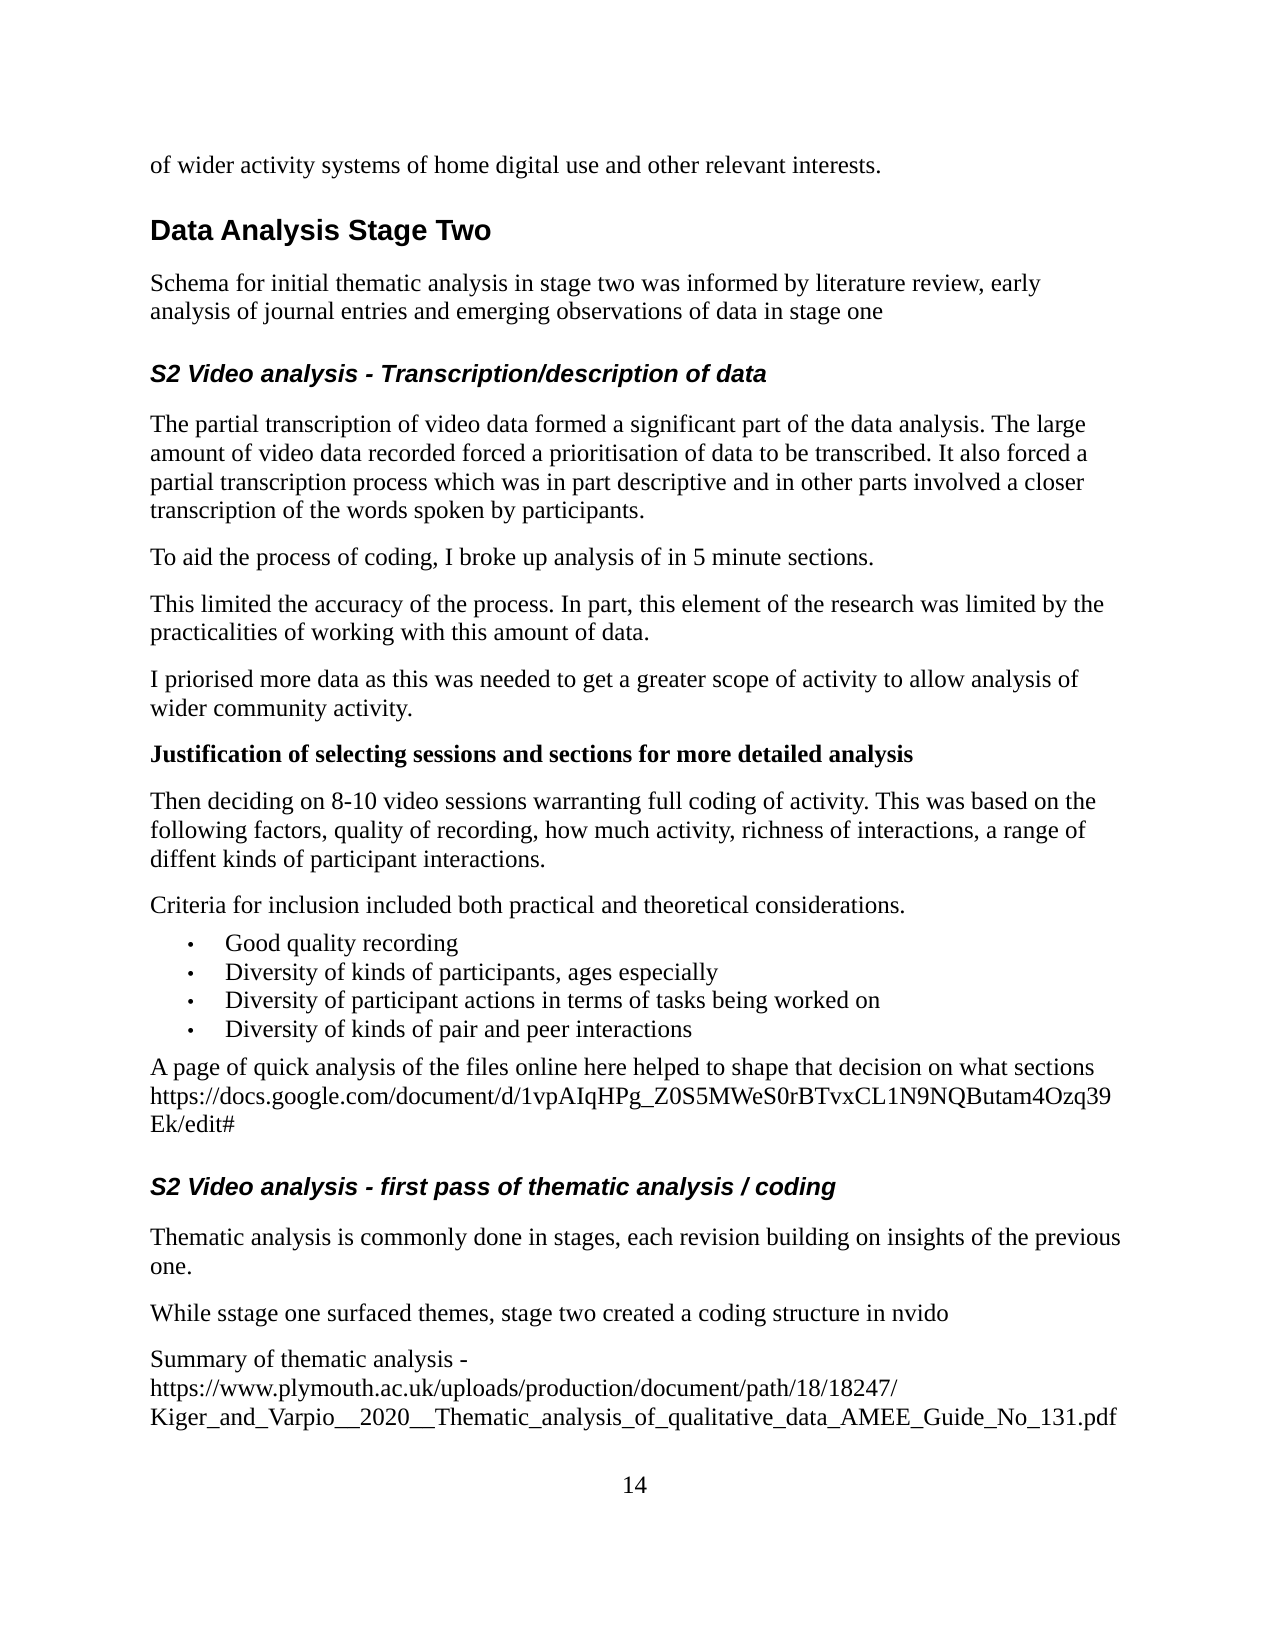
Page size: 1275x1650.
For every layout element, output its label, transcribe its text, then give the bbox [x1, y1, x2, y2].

list Diversity of kinds of pair and peer interactions [187, 1014, 1125, 1043]
text The partial transcription of video data formed a significant part of the data analysis. The large amount of video data recorded forced a prioritisation of data to be transcribed. It also forced a partial transcription process which was in part descriptive and in other parts involved a closer transcription of the words spoken by participants. [150, 409, 1125, 524]
text Schema for initial thematic analysis in stage two was informed by literature review, early analysis of journal entries and emerging observations of data in stage one [150, 268, 1125, 325]
list Good quality recording [187, 928, 1125, 957]
text of wider activity systems of home digital use and other relevant interests. [150, 150, 1125, 179]
subtitle Data Analysis Stage Two [150, 213, 1125, 246]
list Diversity of participant actions in terms of tasks being worked on [187, 986, 1125, 1014]
subtitle S2 Video analysis - first pass of thematic analysis / coding [150, 1172, 1125, 1201]
text To aid the process of coding, I broke up analysis of in 5 minute sections. [150, 542, 1125, 571]
subtitle S2 Video analysis - Transcription/description of data [150, 359, 1125, 388]
list Diversity of kinds of participants, ages especially [187, 957, 1125, 986]
text While sstage one surfaced themes, stage two created a coding structure in nvido [150, 1298, 1125, 1326]
text Summary of thematic analysis - https://www.plymouth.ac.uk/uploads/production/document/path/18/18247/Kiger_and_Varpio__2020__Thematic_analysis_of_qualitative_data_AMEE_Guide_No_131.pdf [150, 1344, 1125, 1431]
text This limited the accuracy of the process. In part, this element of the research was limited by the practicalities of working with this amount of data. [150, 589, 1125, 646]
text Justification of selecting sessions and sections for more detailed analysis [150, 739, 1125, 768]
text Thematic analysis is commonly done in stages, each revision building on insights of the previous one. [150, 1222, 1125, 1280]
text Then deciding on 8-10 video sessions warranting full coding of activity. This was based on the following factors, quality of recording, how much activity, richness of interactions, a range of diffent kinds of participant interactions. [150, 786, 1125, 872]
text Criteria for inclusion included both practical and theoretical considerations. [150, 890, 1125, 919]
text A page of quick analysis of the files online here helped to shape that decision on what sections https://docs.google.com/document/d/1vpAIqHPg_Z0S5MWeS0rBTvxCL1N9NQButam4Ozq39Ek/edit# [150, 1052, 1125, 1138]
text I priorised more data as this was needed to get a greater scope of activity to allow analysis of wider community activity. [150, 664, 1125, 722]
